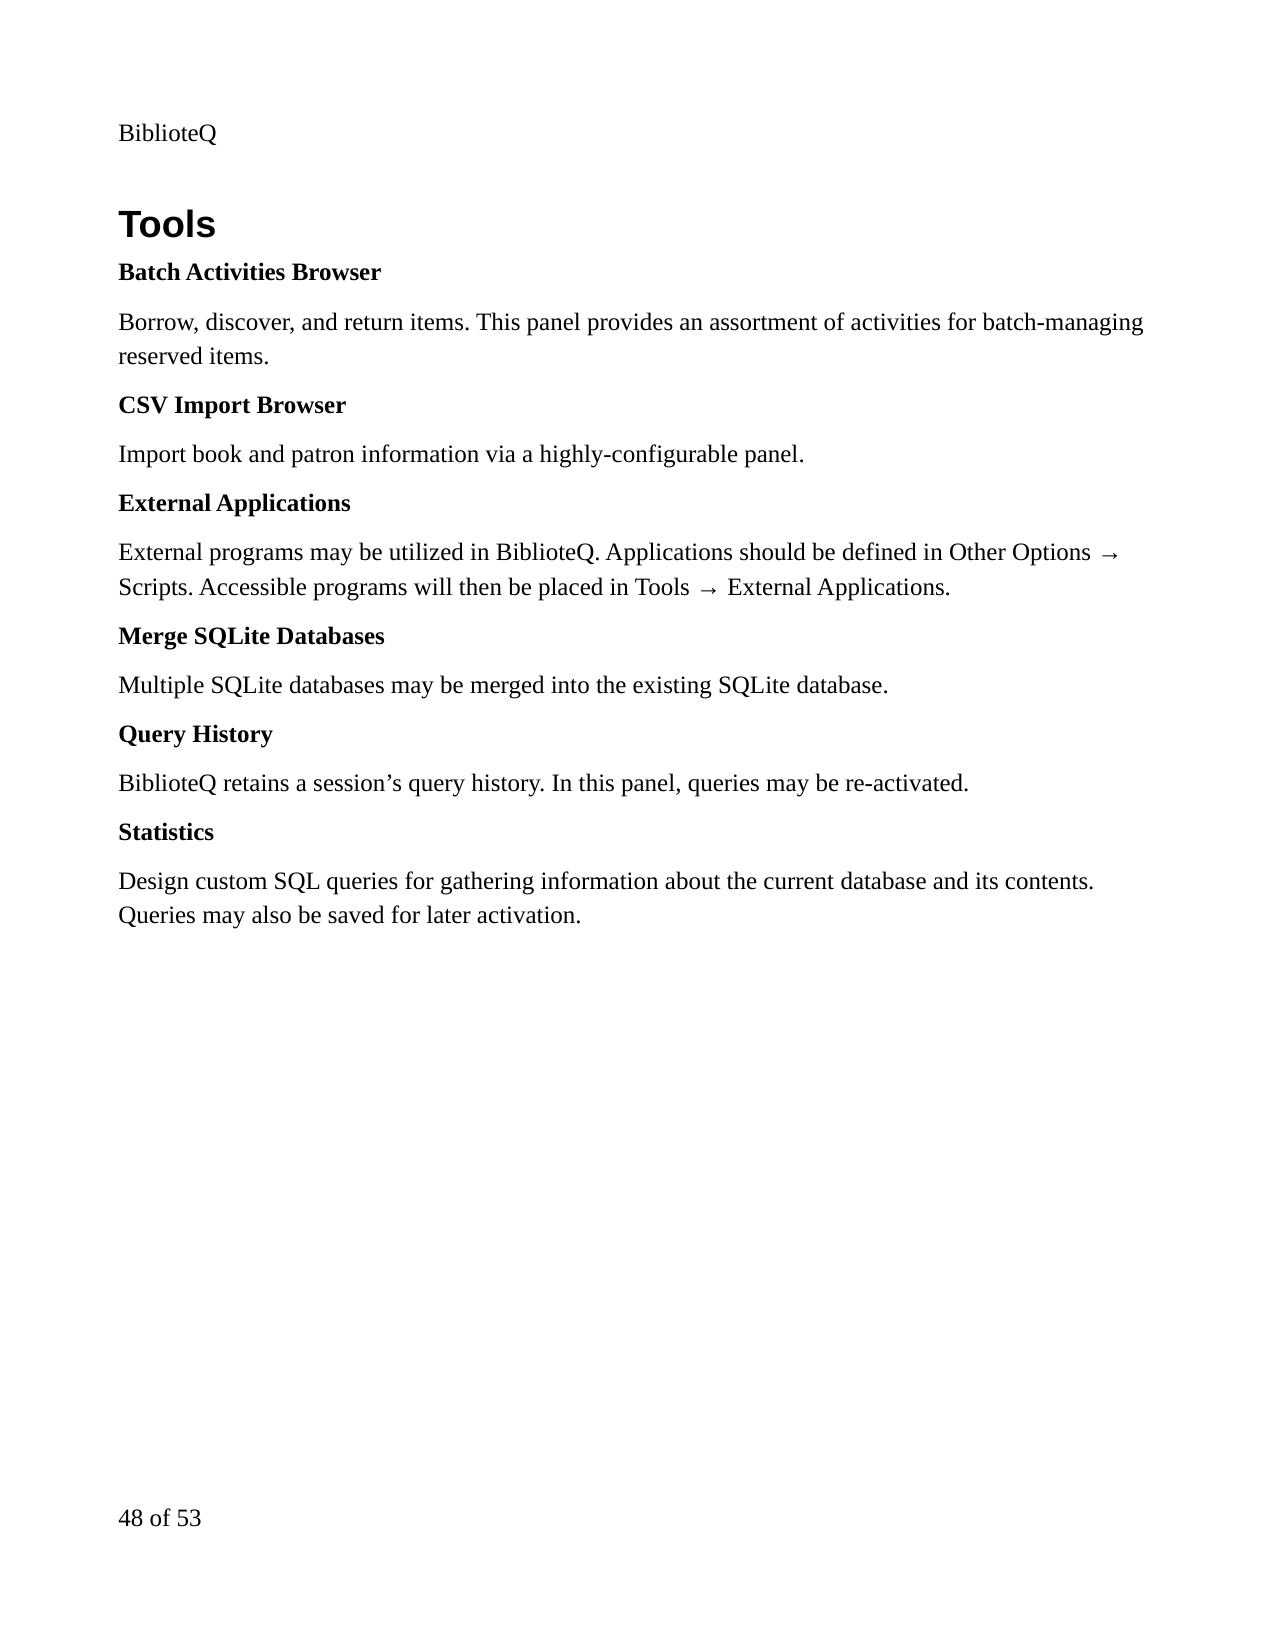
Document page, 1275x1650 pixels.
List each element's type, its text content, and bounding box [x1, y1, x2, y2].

text CSV Import Browser [118, 390, 1157, 419]
text Query History [118, 719, 1157, 748]
text External Applications [118, 488, 1157, 517]
subtitle Tools [118, 201, 1157, 245]
text Borrow, discover, and return items. This panel provides an assortment of activities for batch-managing reserved items. [118, 307, 1157, 370]
text Import book and patron information via a highly-configurable panel. [118, 439, 1157, 468]
text Design custom SQL queries for gathering information about the current database and its contents. Queries may also be saved for later activation. [118, 866, 1157, 929]
text Statistics [118, 817, 1157, 846]
text Multiple SQLite databases may be merged into the existing SQLite database. [118, 670, 1157, 699]
text BiblioteQ retains a session’s query history. In this panel, queries may be re-activated. [118, 768, 1157, 797]
text External programs may be utilized in BiblioteQ. Applications should be defined in Other Options → Scripts. Accessible programs will then be placed in Tools → External Applications. [118, 537, 1157, 601]
text Batch Activities Browser [118, 257, 1157, 286]
text Merge SQLite Databases [118, 621, 1157, 649]
